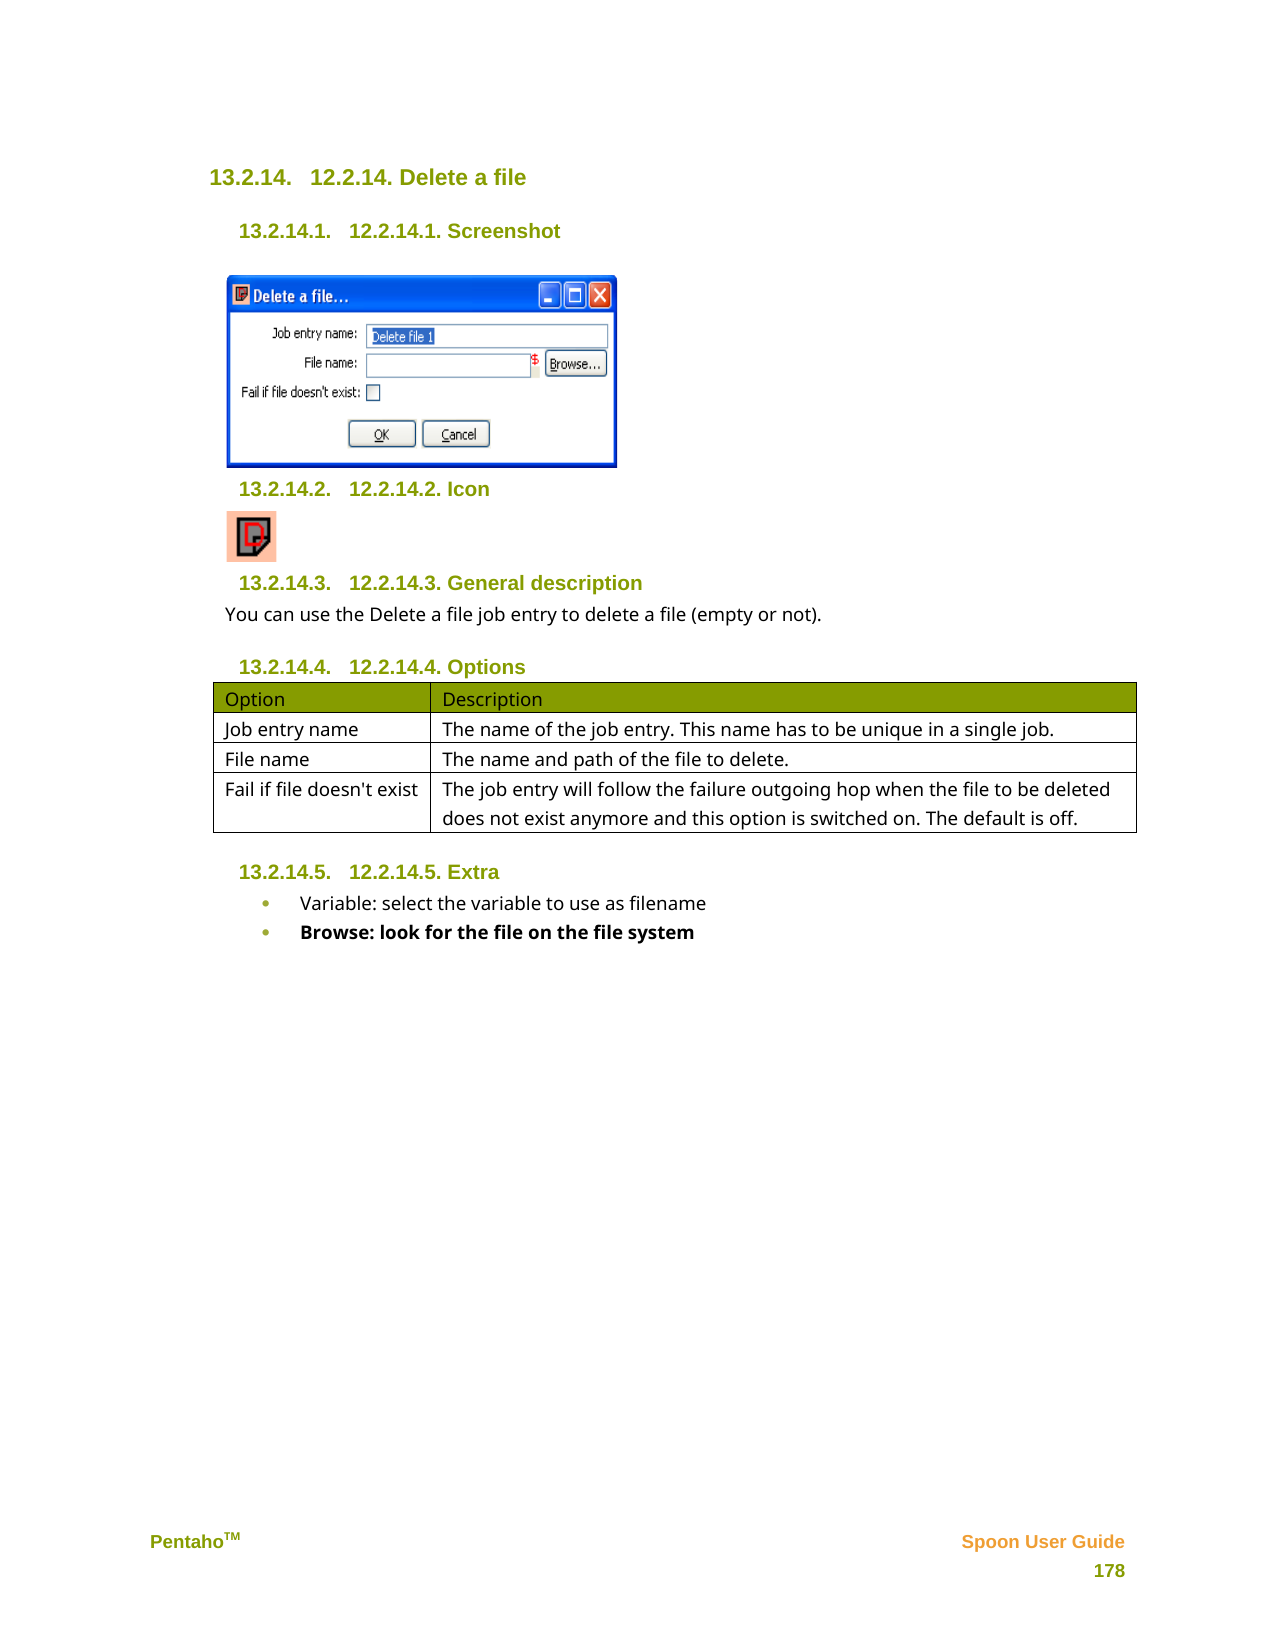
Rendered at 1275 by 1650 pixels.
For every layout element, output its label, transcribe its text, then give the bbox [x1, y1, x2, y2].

table_cell File name [214, 743, 430, 772]
list Browse: look for the file on the file system [262, 916, 1125, 945]
table_cell The name and path of the file to delete. [431, 743, 1136, 772]
picture [226, 275, 618, 468]
subtitle 12.2.14.4. Options [239, 646, 1125, 681]
subtitle 12.2.14.2. Icon [239, 474, 1125, 503]
table_cell The job entry will follow the failure outgoing hop when the file to be deleted does not exist anymore and this option is switched on. The default is off. [431, 773, 1136, 832]
subtitle 12.2.14.5. Extra [239, 852, 1125, 886]
subtitle 12.2.14. Delete a file [209, 157, 1125, 192]
table_header Option [214, 683, 430, 712]
list Variable: select the variable to use as filename [262, 887, 1125, 916]
table_cell The name of the job entry. This name has to be unique in a single job. [431, 713, 1136, 742]
subtitle 12.2.14.1. Screenshot [239, 211, 1125, 246]
table_header Description [431, 683, 1136, 712]
text You can use the Delete a file job entry to delete a file (empty or not). [225, 598, 1125, 627]
subtitle 12.2.14.3. General description [239, 522, 1125, 598]
table_cell Fail if file doesn't exist [214, 773, 430, 832]
table_cell Job entry name [214, 713, 430, 742]
